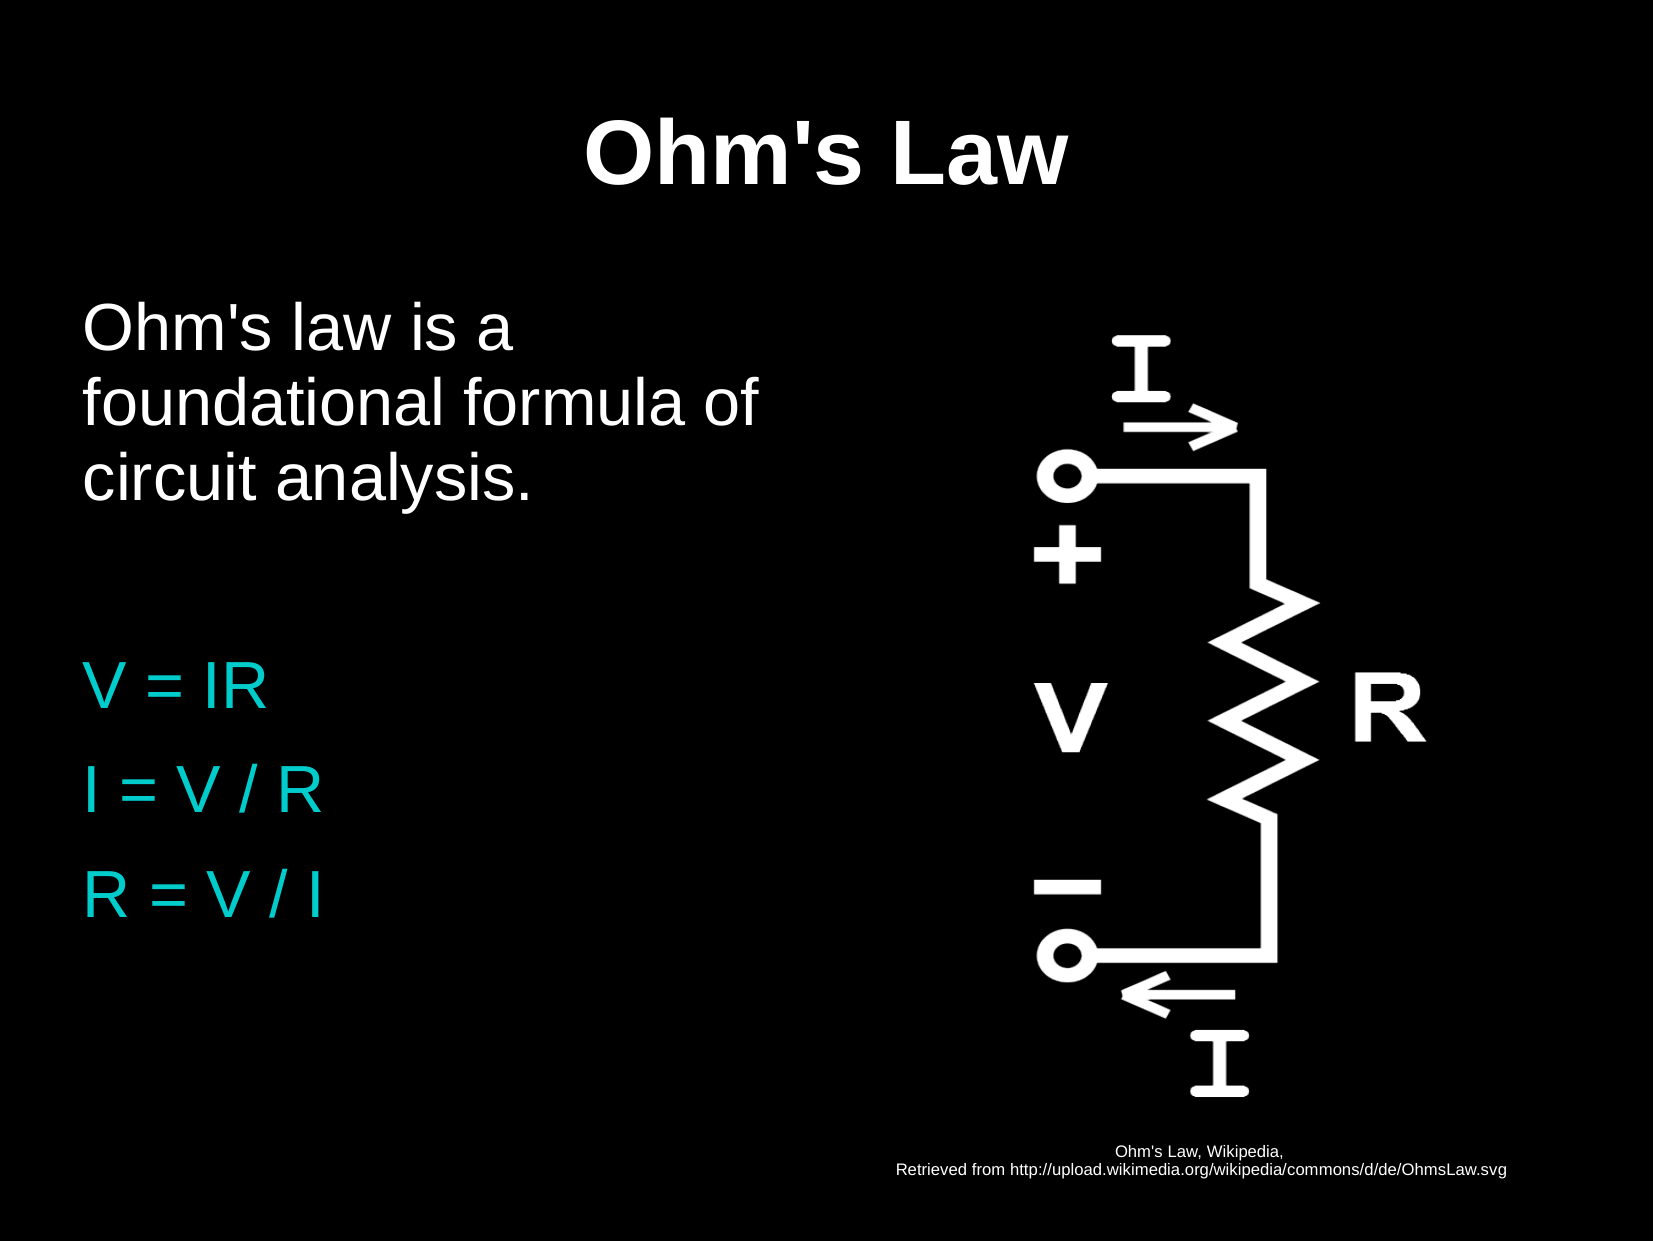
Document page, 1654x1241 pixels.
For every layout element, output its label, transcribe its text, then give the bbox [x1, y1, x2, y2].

title Ohm's Law [82, 49, 1571, 257]
text_box Ohm's Law, Wikipedia, Retrieved from http://upload.wikimedia.org/wikipedia/commons/d/de/OhmsLaw.svg [881, 1134, 1523, 1187]
list Ohm's law is a foundational formula of circuit analysis. V = IR I = V / R R = V / I [82, 290, 809, 1109]
picture [866, 303, 1538, 1126]
